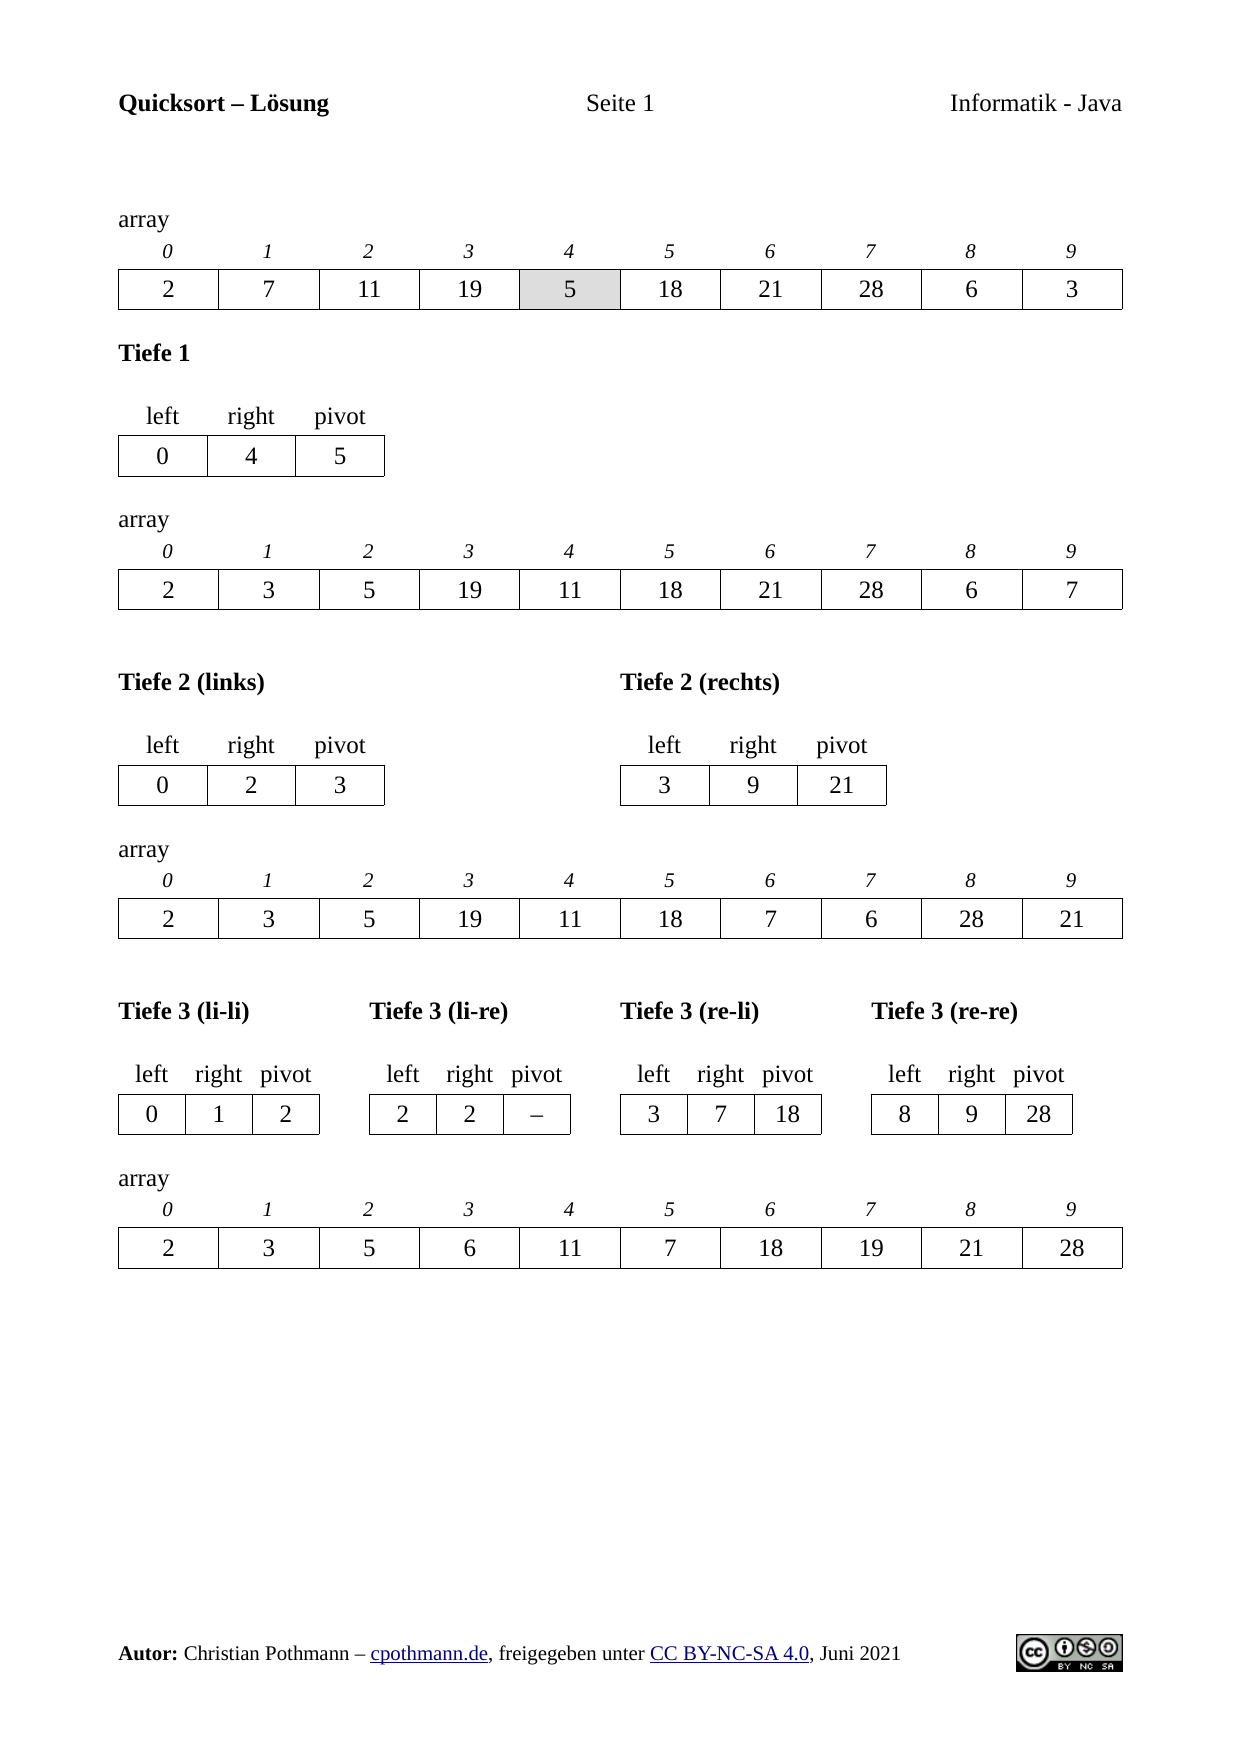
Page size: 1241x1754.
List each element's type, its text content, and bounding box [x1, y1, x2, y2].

table_header left [871, 1054, 938, 1094]
table_header 6 [720, 863, 821, 898]
table_cell 18 [621, 899, 720, 938]
table_header 2 [319, 1192, 419, 1227]
table_header right [436, 1054, 503, 1094]
table_cell 2 [253, 1095, 319, 1134]
table_cell 2 [119, 899, 218, 938]
table_header 0 [118, 863, 218, 898]
table_header Tiefe 3 (re-re) [871, 996, 1122, 1134]
table_cell 19 [420, 899, 519, 938]
table_cell 28 [1023, 1228, 1122, 1267]
table_cell 0 [119, 1095, 185, 1134]
table_cell 6 [420, 1228, 519, 1267]
text Tiefe 1 [118, 338, 1122, 366]
table_cell 28 [922, 899, 1022, 938]
table_header 6 [720, 233, 821, 268]
table_cell 11 [520, 1228, 620, 1267]
table_header 7 [821, 233, 921, 268]
table_header left [620, 724, 709, 764]
text array [118, 504, 1122, 533]
table_cell 0 [119, 436, 207, 476]
table_cell 1 [186, 1095, 252, 1134]
table_cell 18 [721, 1228, 821, 1267]
table_cell 28 [822, 270, 921, 309]
table_cell 4 [208, 436, 295, 476]
text Autor: Christian Pothmann – cpothmann.de, freigegeben unter CC BY-NC-SA 4.0, Juni 2021 [118, 1641, 1016, 1665]
table_cell 7 [621, 1228, 720, 1267]
table_header 5 [620, 533, 720, 569]
table_header 7 [821, 533, 921, 569]
table_cell 3 [296, 766, 384, 805]
table_header 1 [219, 533, 319, 569]
table_header 8 [921, 863, 1022, 898]
table_header right [709, 724, 797, 764]
table_cell 18 [755, 1095, 821, 1134]
table_cell 2 [208, 766, 295, 805]
table_header 3 [419, 533, 519, 569]
text array [118, 204, 1122, 233]
table_header 9 [1022, 533, 1122, 569]
table_header Tiefe 3 (re-li) [620, 996, 871, 1134]
table_cell 21 [922, 1228, 1022, 1267]
table_header left [118, 1054, 185, 1094]
table_header Tiefe 3 (li-re) [369, 996, 620, 1134]
table_cell 11 [520, 570, 620, 609]
table_cell 5 [320, 1228, 419, 1267]
table_cell 9 [939, 1095, 1005, 1134]
table_header 2 [319, 863, 419, 898]
table_cell 3 [621, 1095, 687, 1134]
table_cell 7 [1023, 570, 1122, 609]
table_cell 6 [822, 899, 921, 938]
table_cell 3 [219, 1228, 319, 1267]
table_header pivot [252, 1054, 319, 1094]
table_cell 28 [822, 570, 921, 609]
table_header Tiefe 3 (li-li) [118, 996, 369, 1134]
table_cell 9 [710, 766, 797, 805]
table_header pivot [797, 724, 886, 764]
table_header 6 [720, 533, 821, 569]
table_header 4 [520, 863, 620, 898]
table_header 3 [419, 1192, 519, 1227]
table_cell 2 [370, 1095, 436, 1134]
table_header 8 [921, 1192, 1022, 1227]
table_header 5 [620, 233, 720, 268]
table_cell 0 [119, 766, 207, 805]
table_header 9 [1022, 233, 1122, 268]
table_header 1 [219, 1192, 319, 1227]
table_cell – [504, 1095, 570, 1134]
table_header pivot [1005, 1054, 1072, 1094]
table_header pivot [295, 724, 384, 764]
table_header right [938, 1054, 1005, 1094]
table_header 4 [520, 1192, 620, 1227]
table_cell 7 [688, 1095, 754, 1134]
table_header left [620, 1054, 687, 1094]
table_header 3 [419, 233, 519, 268]
table_cell 2 [119, 570, 218, 609]
table_cell 19 [822, 1228, 921, 1267]
table_header 0 [118, 233, 218, 268]
table_header 9 [1022, 1192, 1122, 1227]
table_cell 5 [296, 436, 384, 476]
table_header pivot [754, 1054, 821, 1094]
table_header left [118, 395, 207, 435]
table_header right [207, 395, 295, 435]
table_cell 2 [119, 1228, 218, 1267]
table_header left [118, 724, 207, 764]
table_cell 11 [320, 270, 419, 309]
picture [1016, 1634, 1123, 1672]
table_header 9 [1022, 863, 1122, 898]
table_cell 28 [1006, 1095, 1072, 1134]
table_cell 6 [922, 270, 1022, 309]
text array [118, 1163, 1122, 1192]
table_header left [369, 1054, 436, 1094]
table_header 0 [118, 533, 218, 569]
table_header right [207, 724, 295, 764]
table_header 4 [520, 233, 620, 268]
table_header 3 [419, 863, 519, 898]
table_header 2 [319, 533, 419, 569]
table_cell 5 [520, 270, 620, 309]
text array [118, 834, 1122, 862]
table_header 6 [720, 1192, 821, 1227]
table_header right [687, 1054, 754, 1094]
table_header 5 [620, 863, 720, 898]
table_cell 3 [219, 899, 319, 938]
table_header 7 [821, 1192, 921, 1227]
table_cell 6 [922, 570, 1022, 609]
table_header 5 [620, 1192, 720, 1227]
table_header 0 [118, 1192, 218, 1227]
table_cell 21 [798, 766, 886, 805]
table_header right [185, 1054, 252, 1094]
table_cell 8 [872, 1095, 938, 1134]
table_cell 11 [520, 899, 620, 938]
table_cell 19 [420, 570, 519, 609]
table_header 8 [921, 533, 1022, 569]
table_header 7 [821, 863, 921, 898]
table_cell 7 [721, 899, 821, 938]
table_header pivot [503, 1054, 570, 1094]
table_cell 19 [420, 270, 519, 309]
table_header 2 [319, 233, 419, 268]
table_cell 5 [320, 570, 419, 609]
table_cell 2 [437, 1095, 503, 1134]
table_cell 21 [1023, 899, 1122, 938]
table_cell 18 [621, 570, 720, 609]
table_header Tiefe 2 (links) [118, 667, 620, 805]
table_cell 2 [119, 270, 218, 309]
table_header 8 [921, 233, 1022, 268]
table_header 1 [219, 863, 319, 898]
table_header pivot [295, 395, 384, 435]
table_cell 21 [721, 570, 821, 609]
table_header 4 [520, 533, 620, 569]
table_cell 18 [621, 270, 720, 309]
table_header 1 [219, 233, 319, 268]
table_cell 3 [219, 570, 319, 609]
table_cell 7 [219, 270, 319, 309]
table_cell 3 [1023, 270, 1122, 309]
table_cell 5 [320, 899, 419, 938]
table_header Tiefe 2 (rechts) [620, 667, 1122, 805]
table_cell 3 [621, 766, 709, 805]
table_cell 21 [721, 270, 821, 309]
